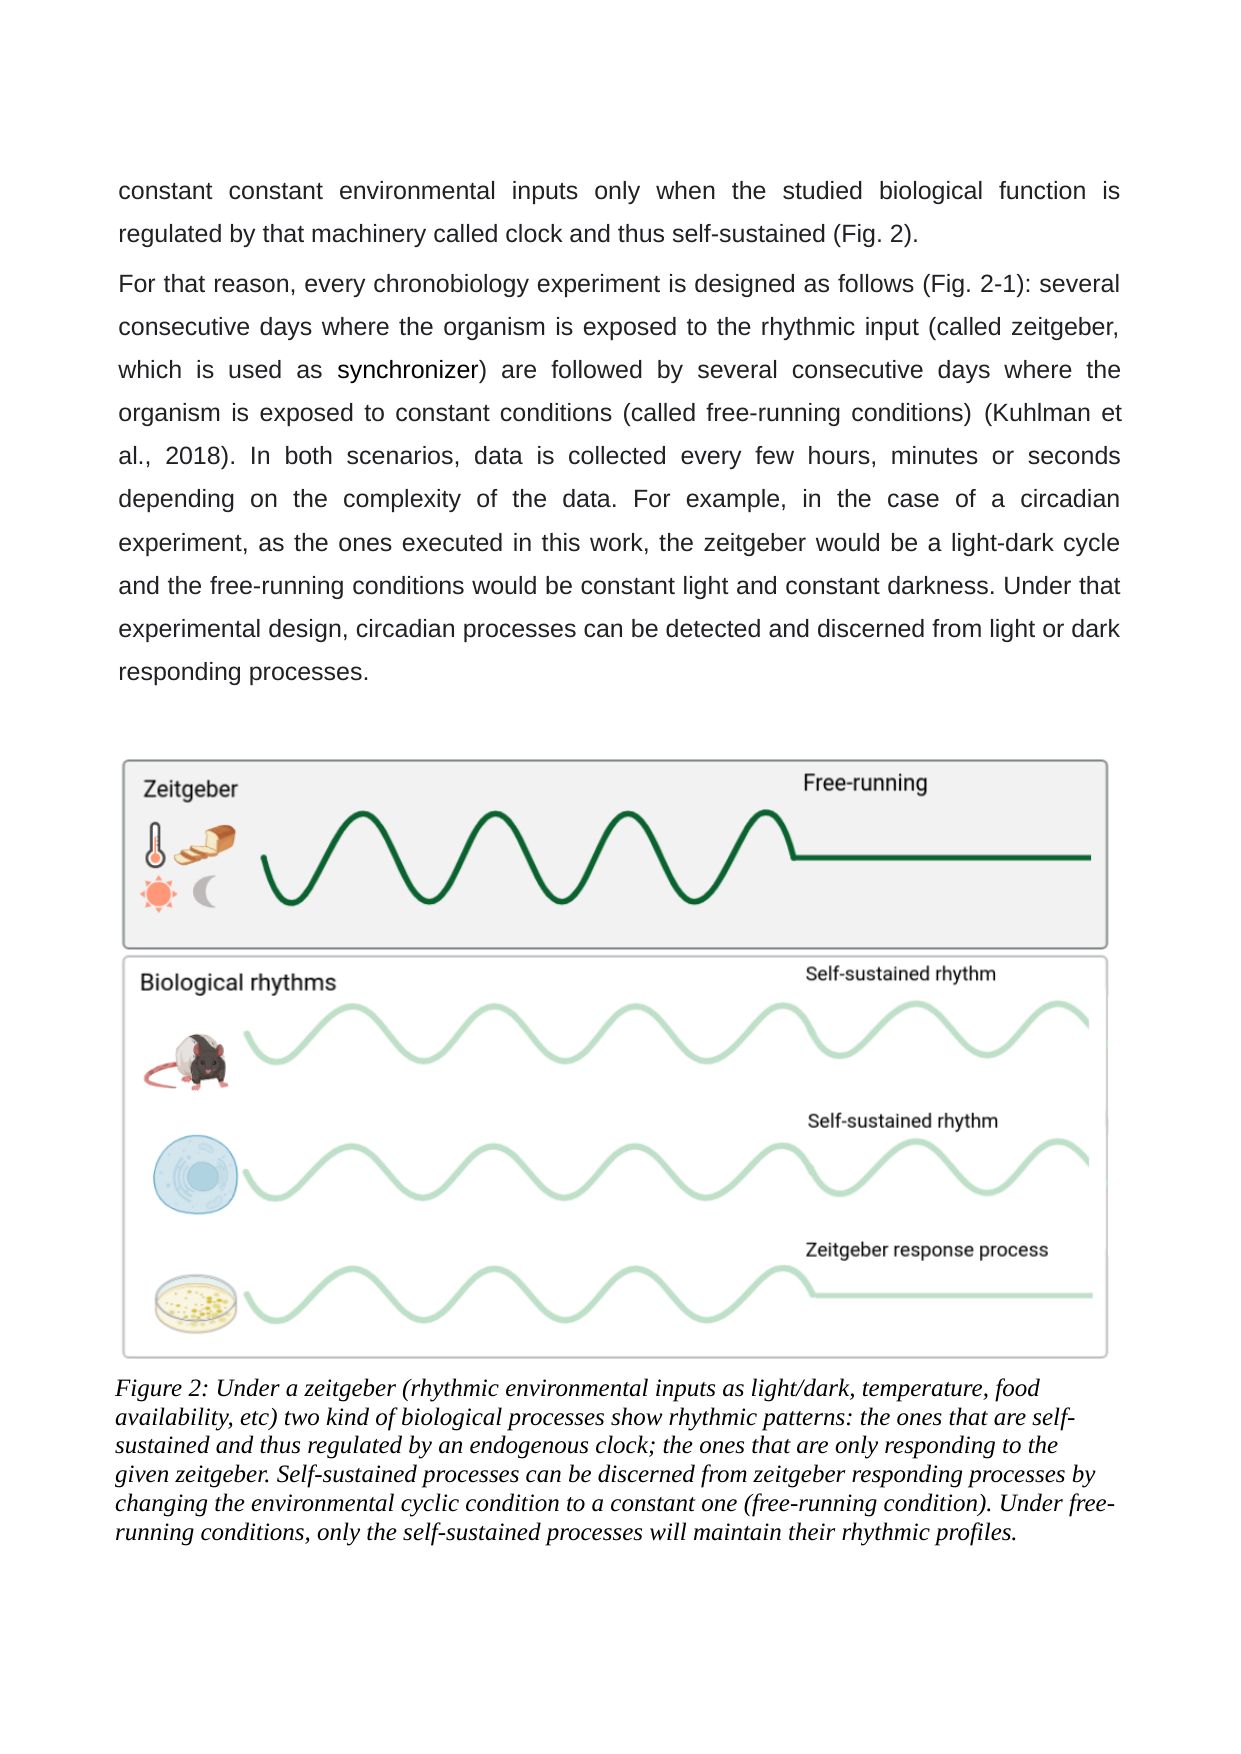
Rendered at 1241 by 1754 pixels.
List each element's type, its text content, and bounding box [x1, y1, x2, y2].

text Figure 2: Under a zeitgeber (rhythmic environmental inputs as light/dark, temperature, food availability, etc) two kind of biological processes show rhythmic patterns: the ones that are self-sustained and thus regulated by an endogenous clock; the ones that are only responding to the given zeitgeber. Self-sustained processes can be discerned from zeitgeber responding processes by changing the environmental cyclic condition to a constant one (free-running condition). Under free-running conditions, only the self-sustained processes will maintain their rhythmic profiles. [115, 737, 1119, 1545]
text constant constant environmental inputs only when the studied biological function is regulated by that machinery called clock and thus self-sustained (Fig. 2). [118, 176, 1122, 248]
text For that reason, every chronobiology experiment is designed as follows (Fig. 2-1): several consecutive days where the organism is exposed to the rhythmic input (called zeitgeber, which is used as synchronizer) are followed by several consecutive days where the organism is exposed to constant conditions (called free-running conditions) (Kuhlman et al., 2018)⁠. In both scenarios, data is collected every few hours, minutes or seconds depending on the complexity of the data. For example, in the case of a circadian experiment, as the ones executed in this work, the zeitgeber would be a light-dark cycle and the free-running conditions would be constant light and constant darkness. Under that experimental design, circadian processes can be detected and discerned from light or dark responding processes. [118, 269, 1122, 686]
picture [502, 737, 1119, 1373]
